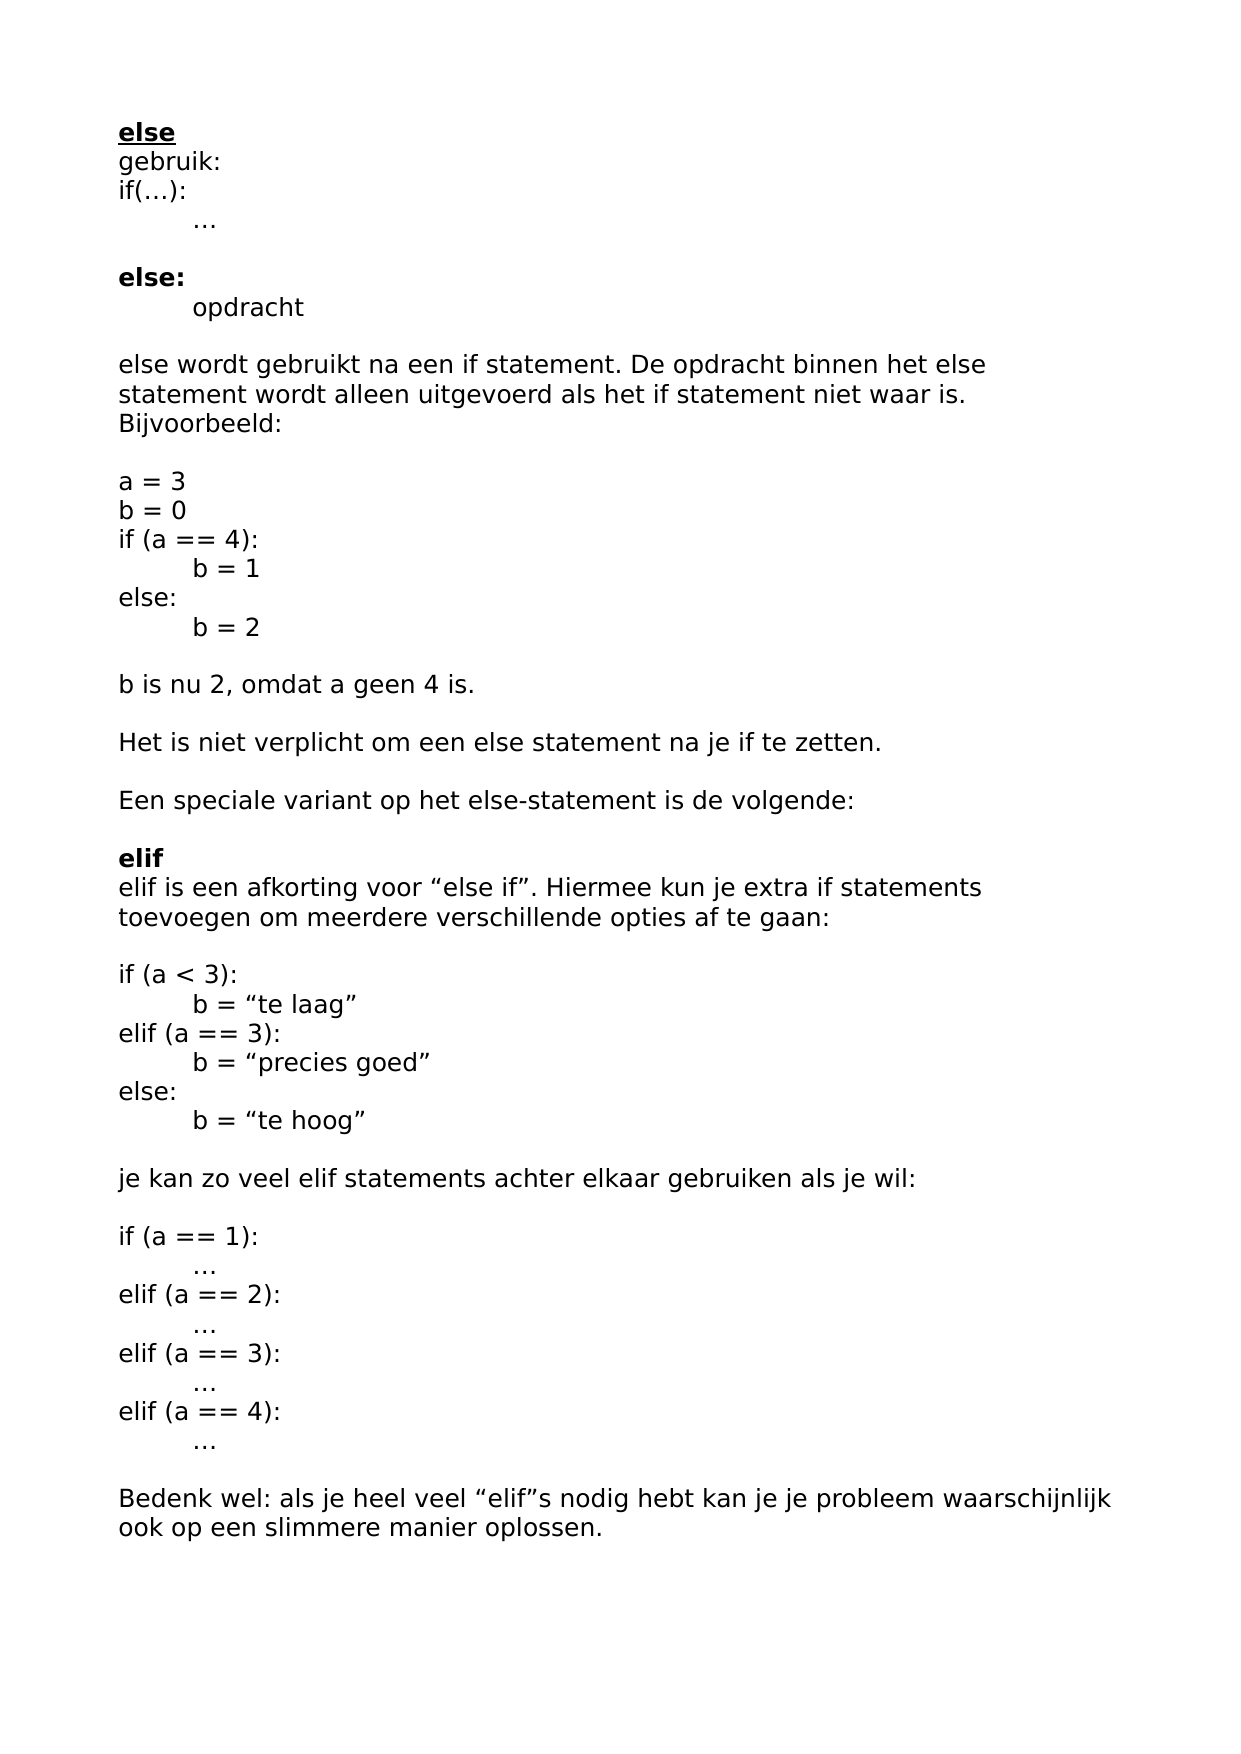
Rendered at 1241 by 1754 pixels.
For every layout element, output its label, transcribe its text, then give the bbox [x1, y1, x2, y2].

text … [118, 206, 1122, 235]
text b = “te laag” [118, 990, 1122, 1019]
text elif is een afkorting voor “else if”. Hiermee kun je extra if statements toevoegen om meerdere verschillende opties af te gaan: [118, 873, 1122, 932]
text gebruik: [118, 147, 1122, 176]
text je kan zo veel elif statements achter elkaar gebruiken als je wil: [118, 1164, 1122, 1193]
text Het is niet verplicht om een else statement na je if te zetten. [118, 728, 1122, 758]
text elif (a == 3): [118, 1339, 1122, 1368]
text if (a == 4): [118, 525, 1122, 554]
text elif (a == 4): [118, 1397, 1122, 1426]
text b = “precies goed” [118, 1048, 1122, 1077]
text Bedenk wel: als je heel veel “elif”s nodig hebt kan je je probleem waarschijnlijk ook op een slimmere manier oplossen. [118, 1484, 1122, 1543]
text b = 1 [118, 554, 1122, 583]
text a = 3 [118, 467, 1122, 496]
text … [118, 1368, 1122, 1397]
text … [118, 1426, 1122, 1456]
text elif (a == 2): [118, 1281, 1122, 1310]
text b = 2 [118, 613, 1122, 642]
text b is nu 2, omdat a geen 4 is. [118, 671, 1122, 700]
text elif [118, 844, 1122, 873]
text … [118, 1310, 1122, 1339]
text b = “te hoog” [118, 1106, 1122, 1136]
text … [118, 1251, 1122, 1281]
text if (a < 3): [118, 961, 1122, 990]
text opdracht [118, 293, 1122, 322]
text else: [118, 1077, 1122, 1106]
text if (a == 1): [118, 1222, 1122, 1251]
text else wordt gebruikt na een if statement. De opdracht binnen het else statement wordt alleen uitgevoerd als het if statement niet waar is. Bijvoorbeeld: [118, 351, 1122, 438]
text else [118, 118, 1122, 147]
text else: [118, 263, 1122, 293]
text if(…): [118, 176, 1122, 206]
text else: [118, 583, 1122, 613]
text Een speciale variant op het else-statement is de volgende: [118, 786, 1122, 816]
text elif (a == 3): [118, 1019, 1122, 1048]
text b = 0 [118, 496, 1122, 525]
